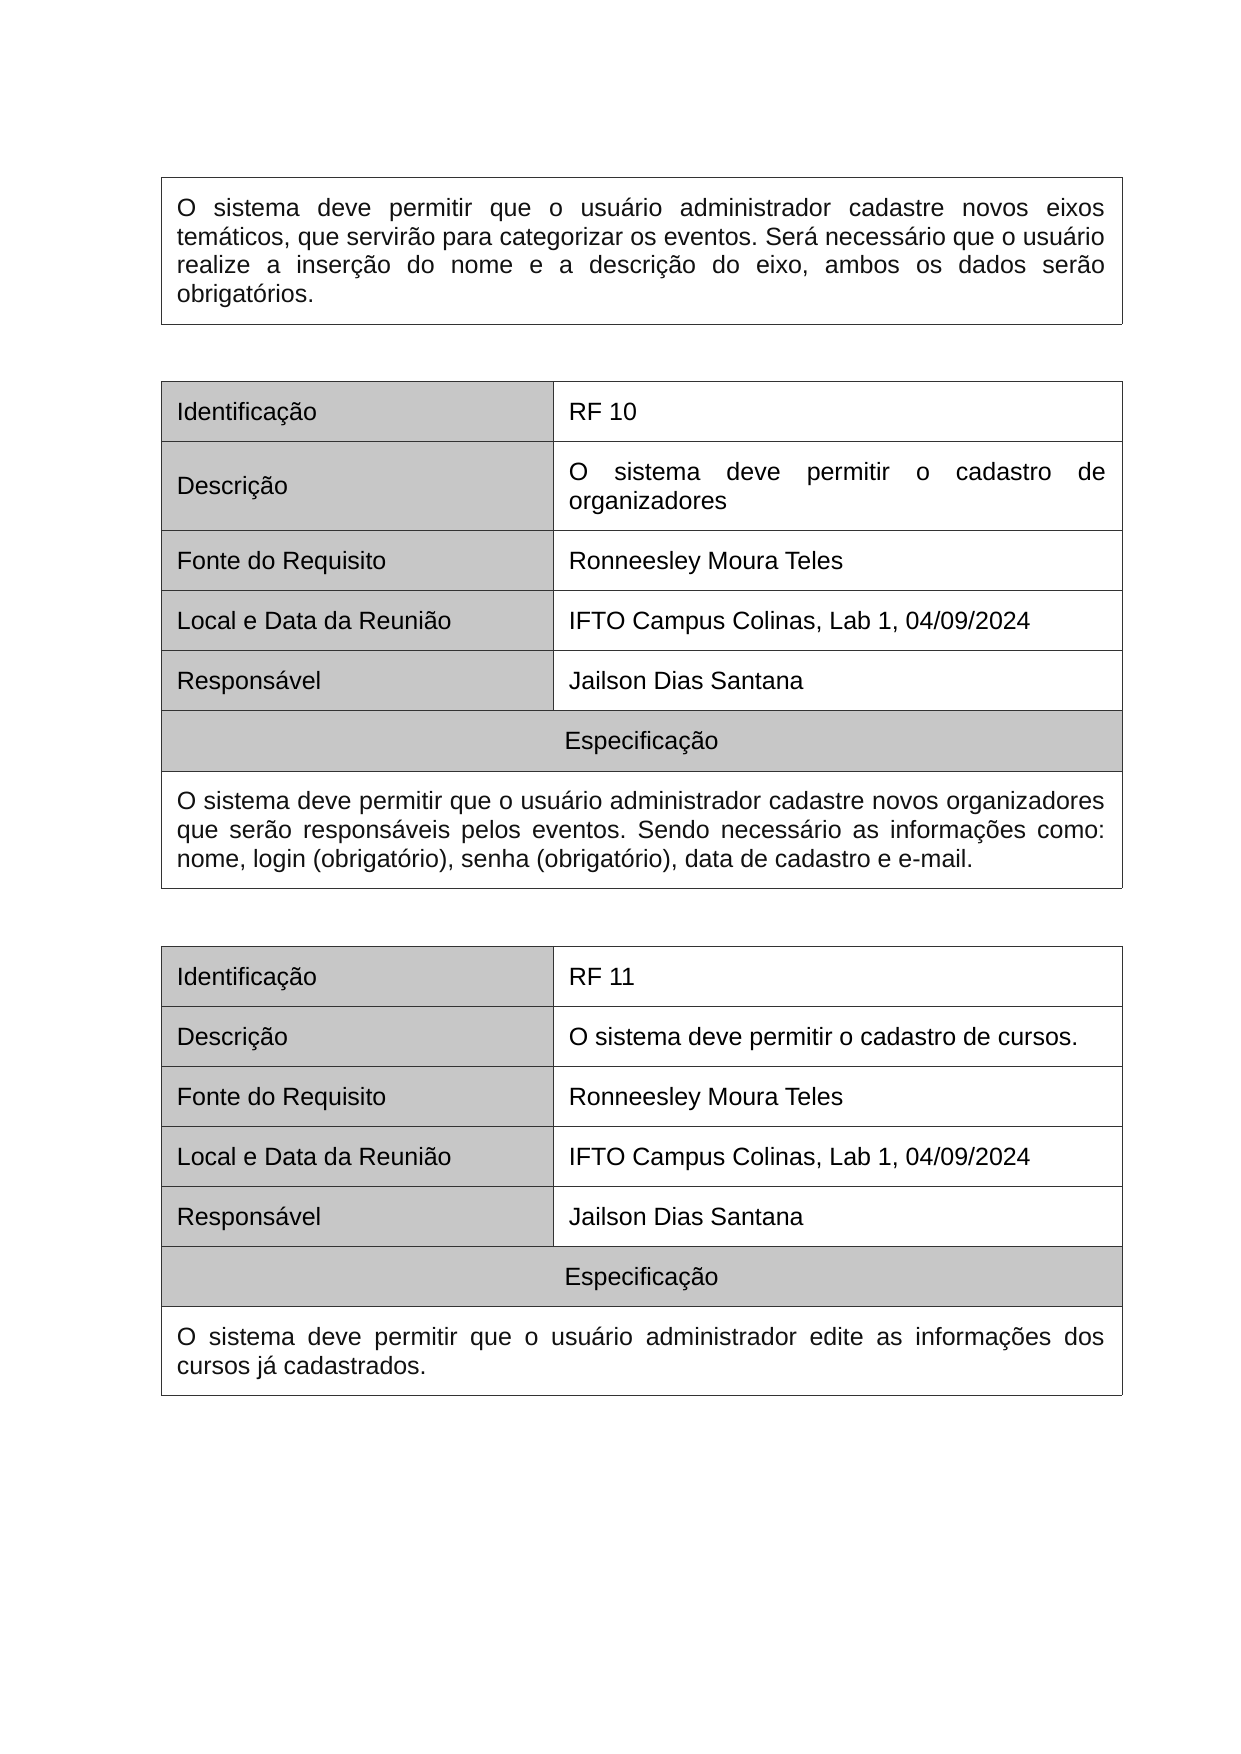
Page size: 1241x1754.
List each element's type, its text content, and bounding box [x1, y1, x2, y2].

table_header Identificação [162, 947, 553, 1006]
table_cell Jailson Dias Santana [554, 651, 1122, 710]
table_cell Especificação [162, 711, 1122, 771]
table_cell O sistema deve permitir que o usuário administrador cadastre novos eixos temáticos, que servirão para categorizar os eventos. Será necessário que o usuário realize a inserção do nome e a descrição do eixo, ambos os dados serão obrigatórios. [162, 178, 1122, 323]
table_cell Local e Data da Reunião [162, 591, 553, 650]
table_cell Responsável [162, 651, 553, 710]
table_header RF 10 [554, 382, 1122, 441]
table_cell IFTO Campus Colinas, Lab 1, 04/09/2024 [554, 591, 1122, 650]
table_cell Responsável [162, 1187, 553, 1246]
table_cell O sistema deve permitir que o usuário administrador edite as informações dos cursos já cadastrados. [162, 1307, 1122, 1395]
table_cell Ronneesley Moura Teles [554, 531, 1122, 590]
table_cell Especificação [162, 1247, 1122, 1306]
table_header Identificação [162, 382, 553, 441]
table_cell Ronneesley Moura Teles [554, 1067, 1122, 1126]
table_header RF 11 [554, 947, 1122, 1006]
table_cell Jailson Dias Santana [554, 1187, 1122, 1246]
table_cell Local e Data da Reunião [162, 1127, 553, 1186]
table_cell Fonte do Requisito [162, 531, 553, 590]
table_cell Fonte do Requisito [162, 1067, 553, 1126]
table_cell O sistema deve permitir o cadastro de organizadores [554, 442, 1122, 530]
table_cell O sistema deve permitir que o usuário administrador cadastre novos organizadores que serão responsáveis pelos eventos. Sendo necessário as informações como: nome, login (obrigatório), senha (obrigatório), data de cadastro e e-mail. [162, 772, 1122, 888]
table_cell Descrição [162, 442, 553, 530]
table_cell Descrição [162, 1007, 553, 1066]
table_cell O sistema deve permitir o cadastro de cursos. [554, 1007, 1122, 1066]
table_cell IFTO Campus Colinas, Lab 1, 04/09/2024 [554, 1127, 1122, 1186]
